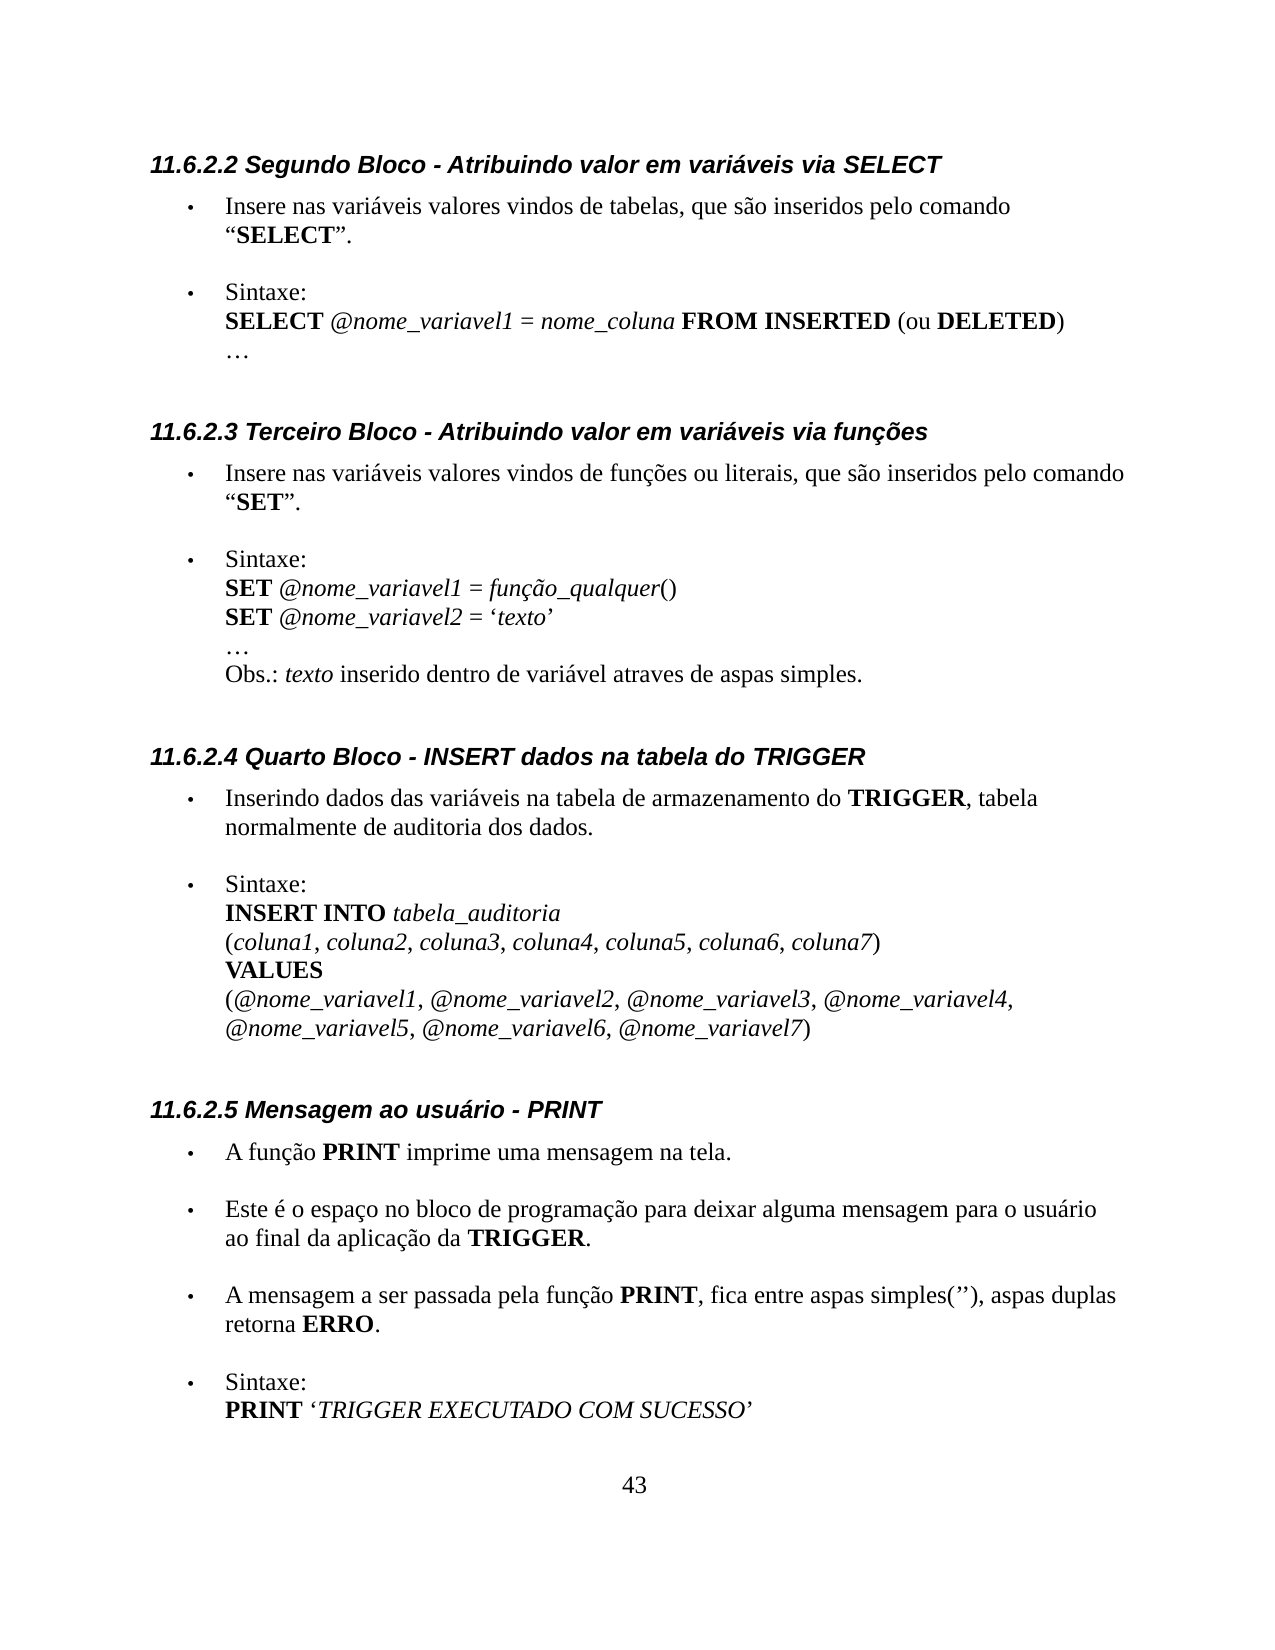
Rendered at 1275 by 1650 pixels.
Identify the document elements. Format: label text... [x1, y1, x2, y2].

list Insere nas variáveis valores vindos de funções ou literais, que são inseridos pelo comando “SET”. [187, 458, 1125, 544]
subtitle 11.6.2.4 Quarto Bloco - INSERT dados na tabela do TRIGGER [150, 742, 1125, 771]
list Sintaxe: PRINT ‘TRIGGER EXECUTADO COM SUCESSO’ [187, 1367, 1125, 1424]
list Inserindo dados das variáveis na tabela de armazenamento do TRIGGER, tabela normalmente de auditoria dos dados. [187, 783, 1125, 869]
list Este é o espaço no bloco de programação para deixar alguma mensagem para o usuário ao final da aplicação da TRIGGER. [187, 1194, 1125, 1280]
subtitle 11.6.2.2 Segundo Bloco - Atribuindo valor em variáveis via SELECT [150, 150, 1125, 178]
list A mensagem a ser passada pela função PRINT, fica entre aspas simples(’’), aspas duplas retorna ERRO. [187, 1280, 1125, 1367]
list Insere nas variáveis valores vindos de tabelas, que são inseridos pelo comando “SELECT”. [187, 191, 1125, 277]
list Sintaxe: INSERT INTO tabela_auditoria (coluna1, coluna2, coluna3, coluna4, coluna5, coluna6, coluna7) VALUES (@nome_variavel1, @nome_variavel2, @nome_variavel3, @nome_variavel4, @nome_variavel5, @nome_variavel6, @nome_variavel7) [187, 869, 1125, 1071]
list Sintaxe: SET @nome_variavel1 = função_qualquer() SET @nome_variavel2 = ‘texto’ … Obs.: texto inserido dentro de variável atraves de aspas simples. [187, 544, 1125, 717]
list Sintaxe: SELECT @nome_variavel1 = nome_coluna FROM INSERTED (ou DELETED) … [187, 277, 1125, 392]
subtitle 11.6.2.5 Mensagem ao usuário - PRINT [150, 1096, 1125, 1124]
subtitle 11.6.2.3 Terceiro Bloco - Atribuindo valor em variáveis via funções [150, 417, 1125, 446]
list A função PRINT imprime uma mensagem na tela. [187, 1137, 1125, 1194]
